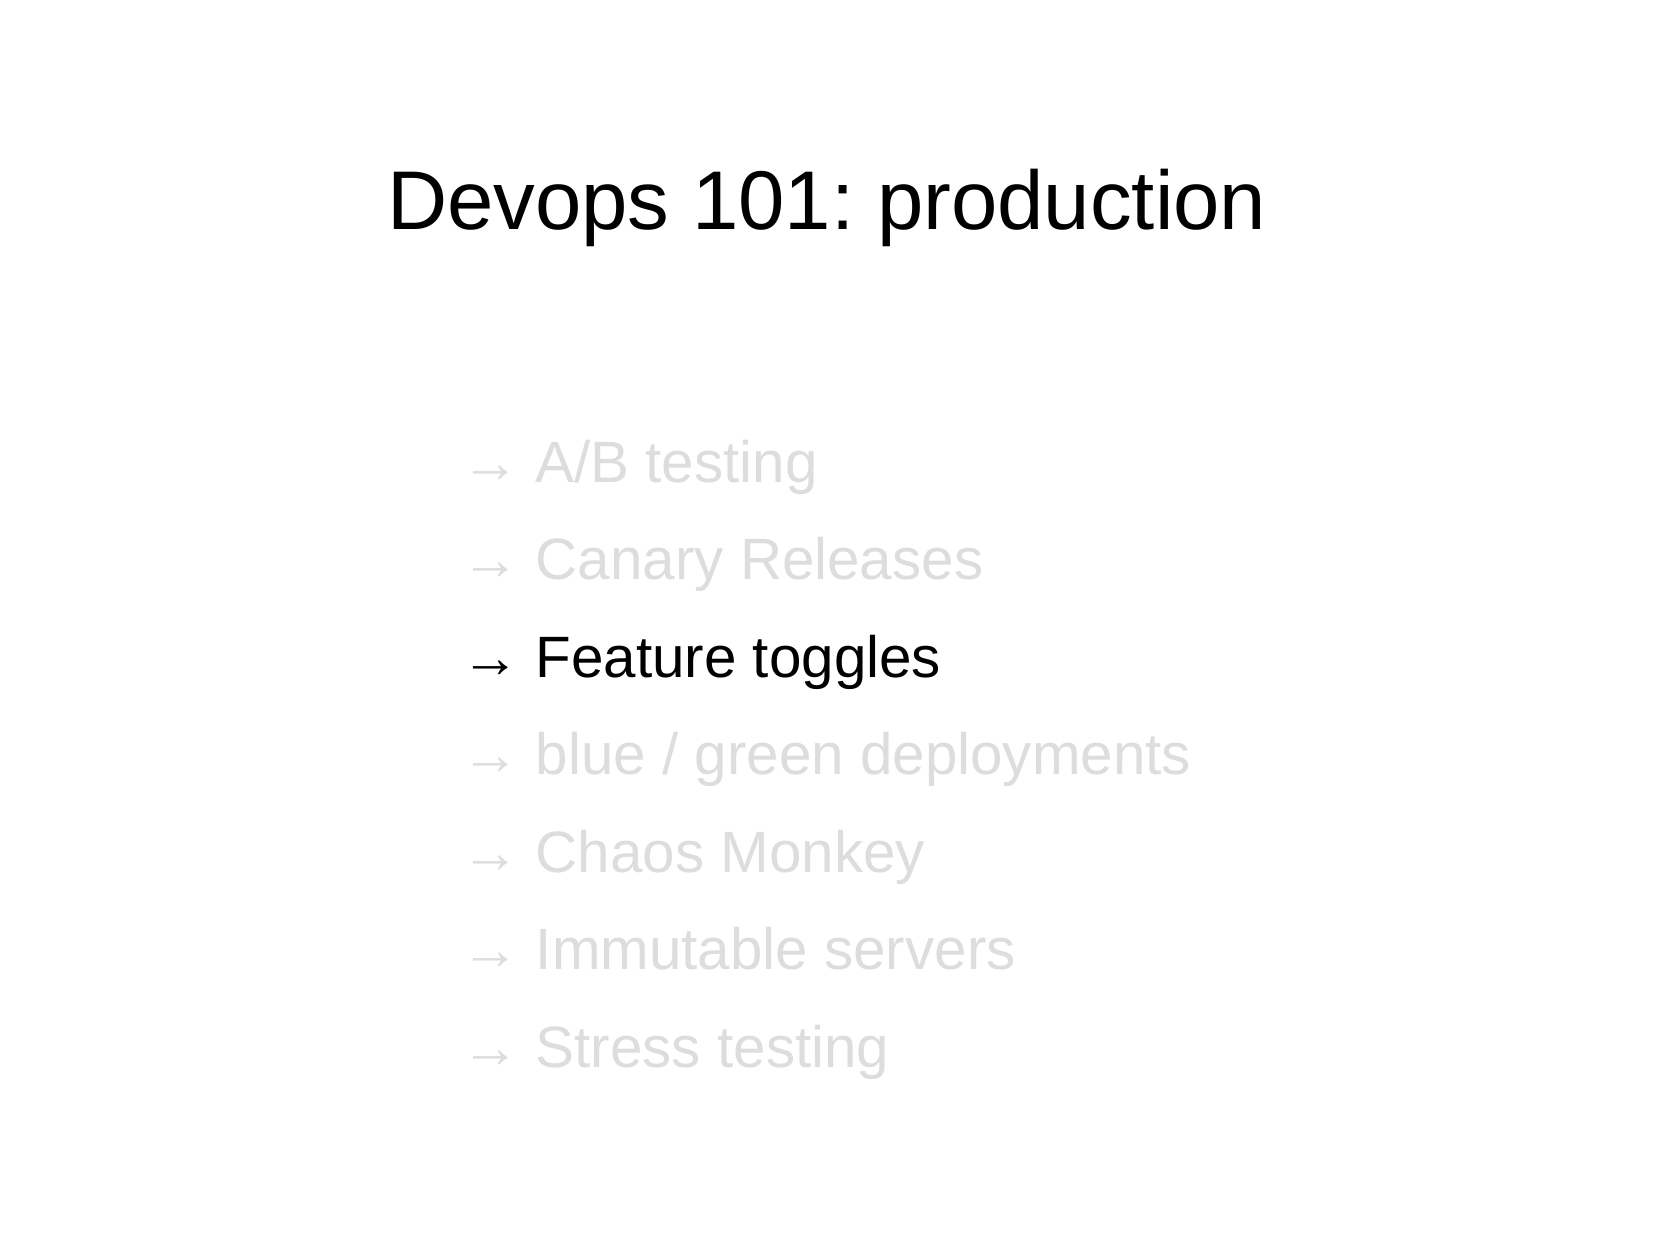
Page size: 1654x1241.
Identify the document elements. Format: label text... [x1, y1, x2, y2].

text_box Devops 101: production [372, 147, 1282, 256]
text_box → A/B testing → Canary Releases → Feature toggles → blue / green deployments → Chaos Monkey → Immutable servers → Stress testing [446, 390, 1208, 1055]
